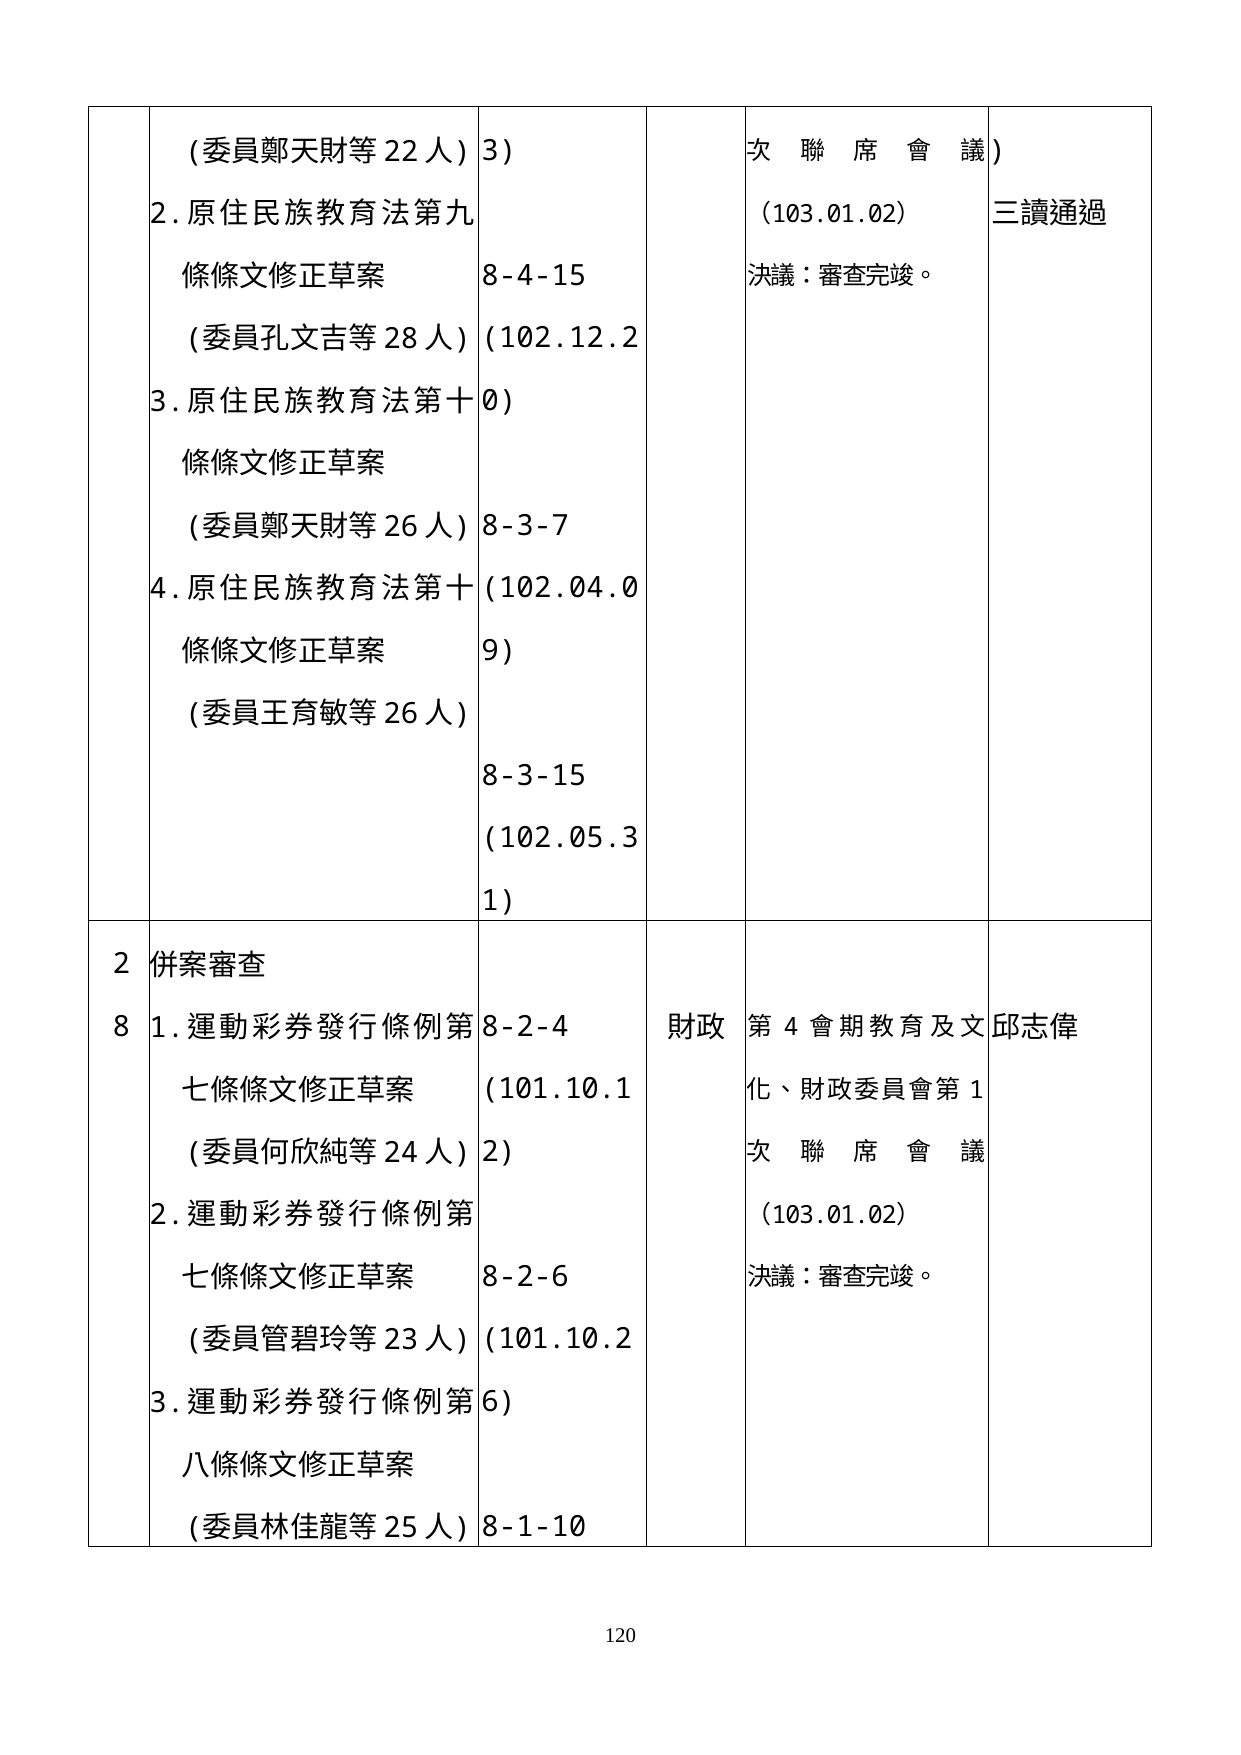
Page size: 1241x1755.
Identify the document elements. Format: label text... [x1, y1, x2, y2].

table_cell 第4會期教育及文化、財政委員會第1次聯席會議（103.01.02） 決議：審查完竣。 [746, 921, 988, 1546]
table_cell 財政 [647, 921, 745, 1546]
table_cell [89, 107, 149, 919]
table_cell 8-2-4 (101.10.12) 8-2-6 (101.10.26) 8-1-10 [479, 921, 646, 1546]
table_cell [647, 107, 745, 919]
table_cell 3) 8-4-15 (102.12.20) 8-3-7 (102.04.09) 8-3-15 (102.05.31) [479, 107, 646, 919]
table_cell 次聯席會議（103.01.02） 決議：審查完竣。 [746, 107, 988, 919]
table_cell 邱志偉 [989, 921, 1151, 1546]
table_cell ) 三讀通過 [989, 107, 1151, 919]
table_cell 併案審查 1.運動彩券發行條例第七條條文修正草案 (委員何欣純等24人) 2.運動彩券發行條例第七條條文修正草案 (委員管碧玲等23人) 3.運動彩券發行條例第八條條文修正草案 (委員林佳龍等25人) [150, 921, 478, 1546]
table_cell [89, 921, 149, 1546]
table_cell (委員鄭天財等22人) 2.原住民族教育法第九條條文修正草案 (委員孔文吉等28人) 3.原住民族教育法第十條條文修正草案 (委員鄭天財等26人) 4.原住民族教育法第十條條文修正草案 (委員王育敏等26人) [150, 107, 478, 919]
